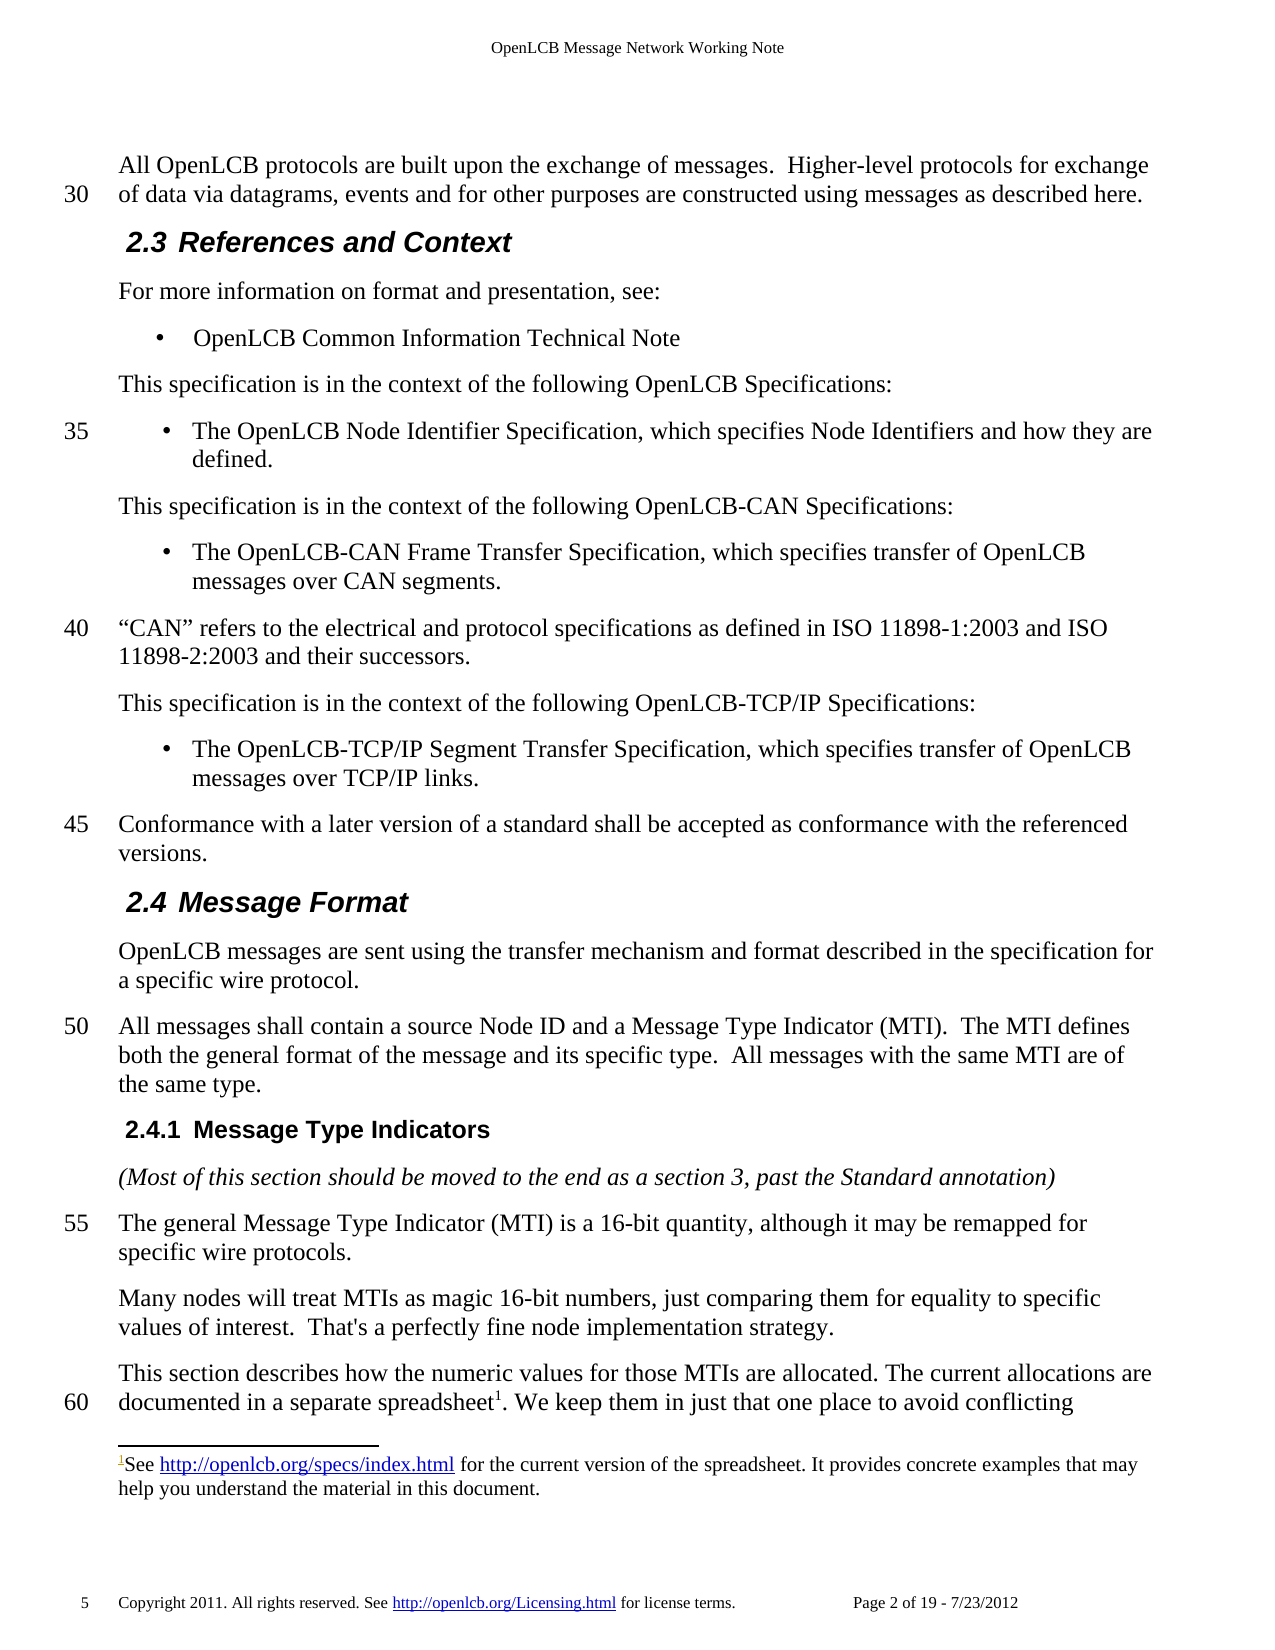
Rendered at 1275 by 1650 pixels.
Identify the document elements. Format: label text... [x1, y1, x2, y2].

text This section describes how the numeric values for those MTIs are allocated. The current allocations are documented in a separate spreadsheet. We keep them in just that one place to avoid conflicting [118, 1358, 1157, 1416]
subtitle Message Format [118, 885, 1157, 918]
list The OpenLCB Node Identifier Specification, which specifies Node Identifiers and how they are defined. [162, 416, 1157, 473]
text Many nodes will treat MTIs as magic 16-bit numbers, just comparing them for equality to specific values of interest. That's a perfectly fine node implementation strategy. [118, 1283, 1157, 1341]
text See http://openlcb.org/specs/index.html for the current version of the spreadsheet. It provides concrete examples that may help you understand the material in this document. [118, 1452, 1157, 1500]
list OpenLCB Common Information Technical Note [156, 323, 1157, 352]
text Conformance with a later version of a standard shall be accepted as conformance with the referenced versions. [118, 809, 1157, 867]
subtitle Message Type Indicators [118, 1115, 1157, 1144]
text OpenLCB messages are sent using the transfer mechanism and format described in the specification for a specific wire protocol. [118, 936, 1157, 993]
subtitle References and Context [118, 225, 1157, 259]
text For more information on format and presentation, see: [118, 276, 1157, 305]
text (Most of this section should be moved to the end as a section 3, past the Standard annotation) [118, 1162, 1157, 1190]
text All messages shall contain a source Node ID and a Message Type Indicator (MTI). The MTI defines both the general format of the message and its specific type. All messages with the same MTI are of the same type. [118, 1011, 1157, 1097]
text This specification is in the context of the following OpenLCB-CAN Specifications: [118, 491, 1157, 520]
text The general Message Type Indicator (MTI) is a 16-bit quantity, although it may be remapped for specific wire protocols. [118, 1208, 1157, 1266]
text “CAN” refers to the electrical and protocol specifications as defined in ISO 11898-1:2003 and ISO 11898-2:2003 and their successors. [118, 613, 1157, 670]
text This specification is in the context of the following OpenLCB Specifications: [118, 369, 1157, 398]
text This specification is in the context of the following OpenLCB-TCP/IP Specifications: [118, 688, 1157, 717]
list The OpenLCB-TCP/IP Segment Transfer Specification, which specifies transfer of OpenLCB messages over TCP/IP links. [162, 734, 1157, 792]
list The OpenLCB-CAN Frame Transfer Specification, which specifies transfer of OpenLCB messages over CAN segments. [162, 537, 1157, 595]
text All OpenLCB protocols are built upon the exchange of messages. Higher-level protocols for exchange of data via datagrams, events and for other purposes are constructed using messages as described here. [118, 150, 1157, 207]
